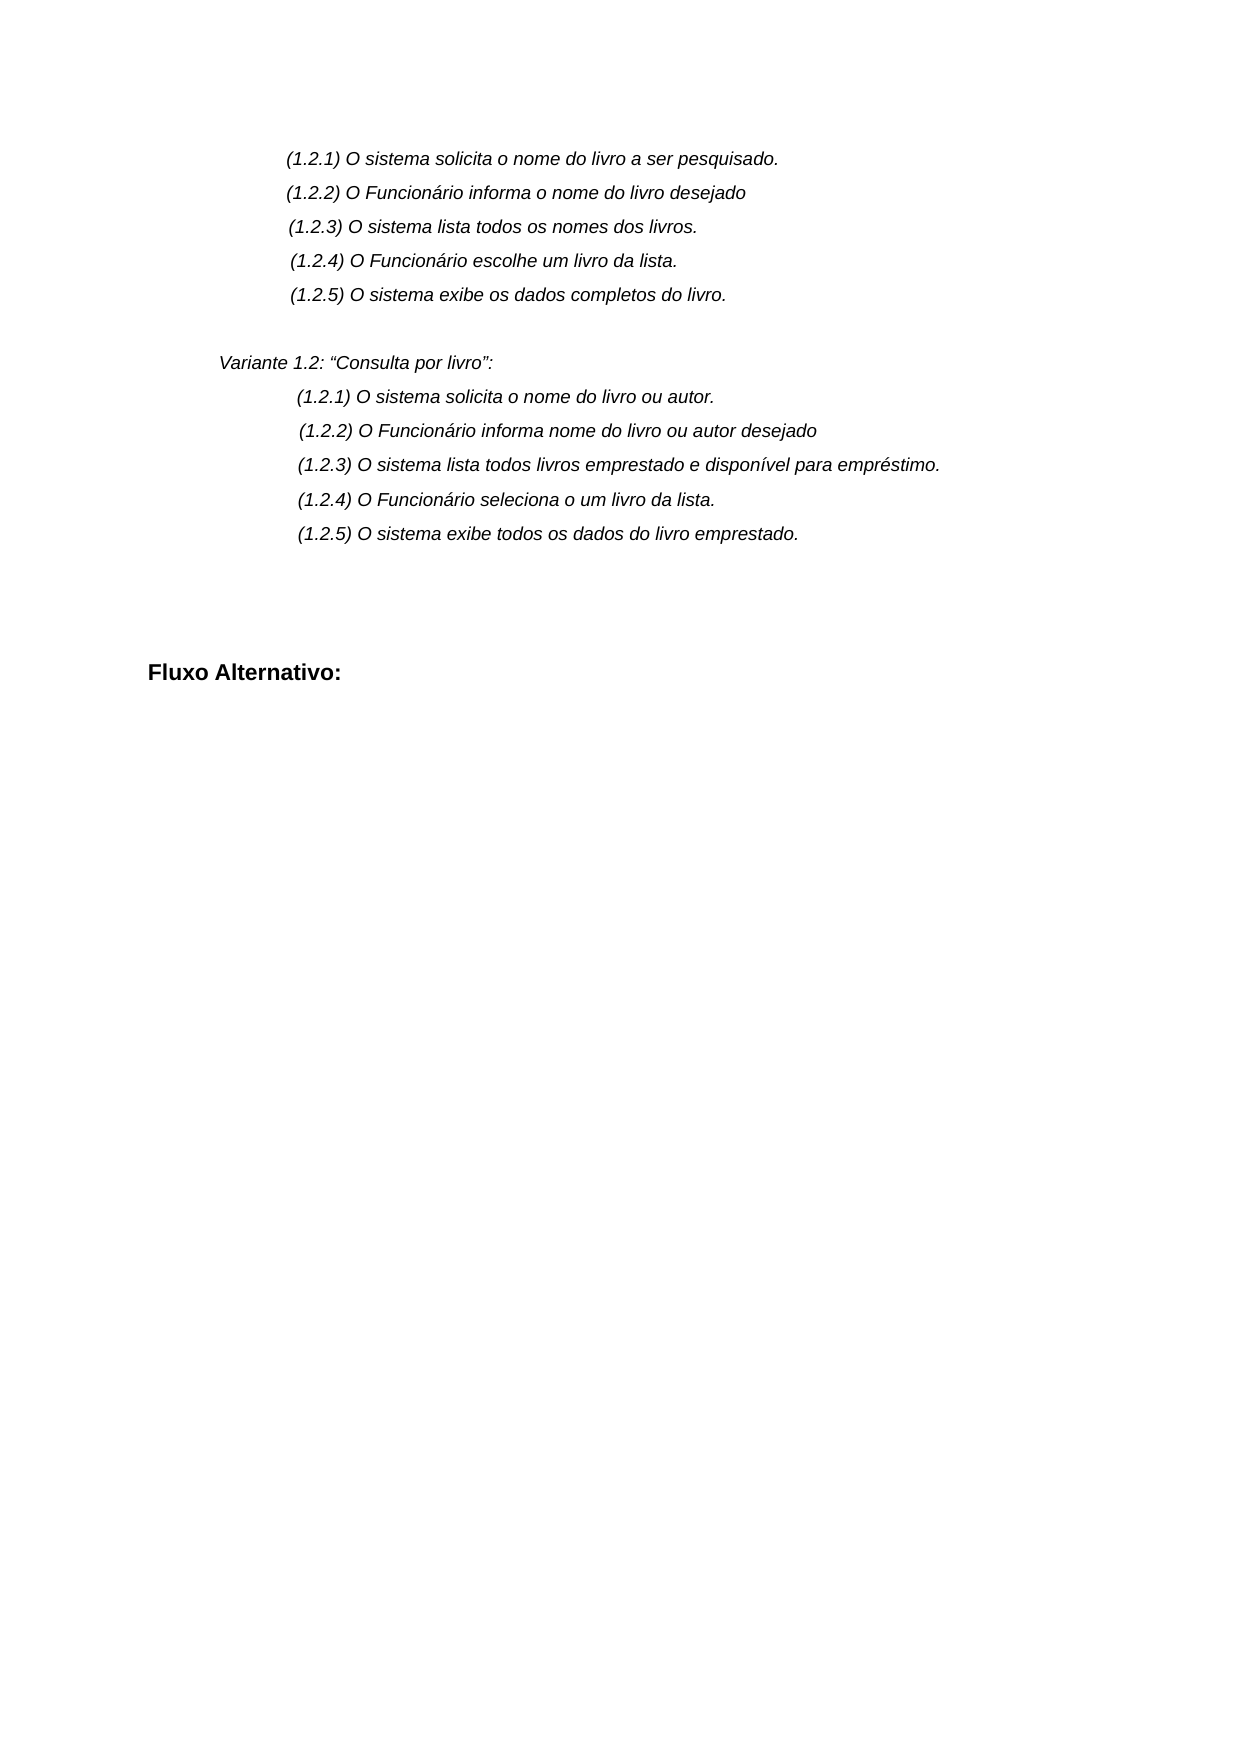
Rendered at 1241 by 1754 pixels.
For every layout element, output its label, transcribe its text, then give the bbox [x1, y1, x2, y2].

text (1.2.2) O Funcionário informa nome do livro ou autor desejado [187, 420, 1092, 442]
text (1.2.5) O sistema exibe os dados completos do livro. [148, 284, 1092, 306]
text (1.2.4) O Funcionário escolhe um livro da lista. [148, 250, 1092, 271]
text (1.2.3) O sistema lista todos livros emprestado e disponível para empréstimo. [148, 454, 1092, 476]
text Fluxo Alternativo: [148, 659, 1092, 685]
text (1.2.2) O Funcionário informa o nome do livro desejado [187, 182, 1092, 203]
text (1.2.4) O Funcionário seleciona o um livro da lista. [148, 488, 1092, 510]
text (1.2.3) O sistema lista todos os nomes dos livros. [187, 216, 1092, 237]
text (1.2.1) O sistema solicita o nome do livro ou autor. [187, 386, 1092, 408]
text (1.2.1) O sistema solicita o nome do livro a ser pesquisado. [187, 148, 1092, 169]
text Variante 1.2: “Consulta por livro”: [187, 352, 1092, 374]
text (1.2.5) O sistema exibe todos os dados do livro emprestado. [148, 522, 1092, 544]
